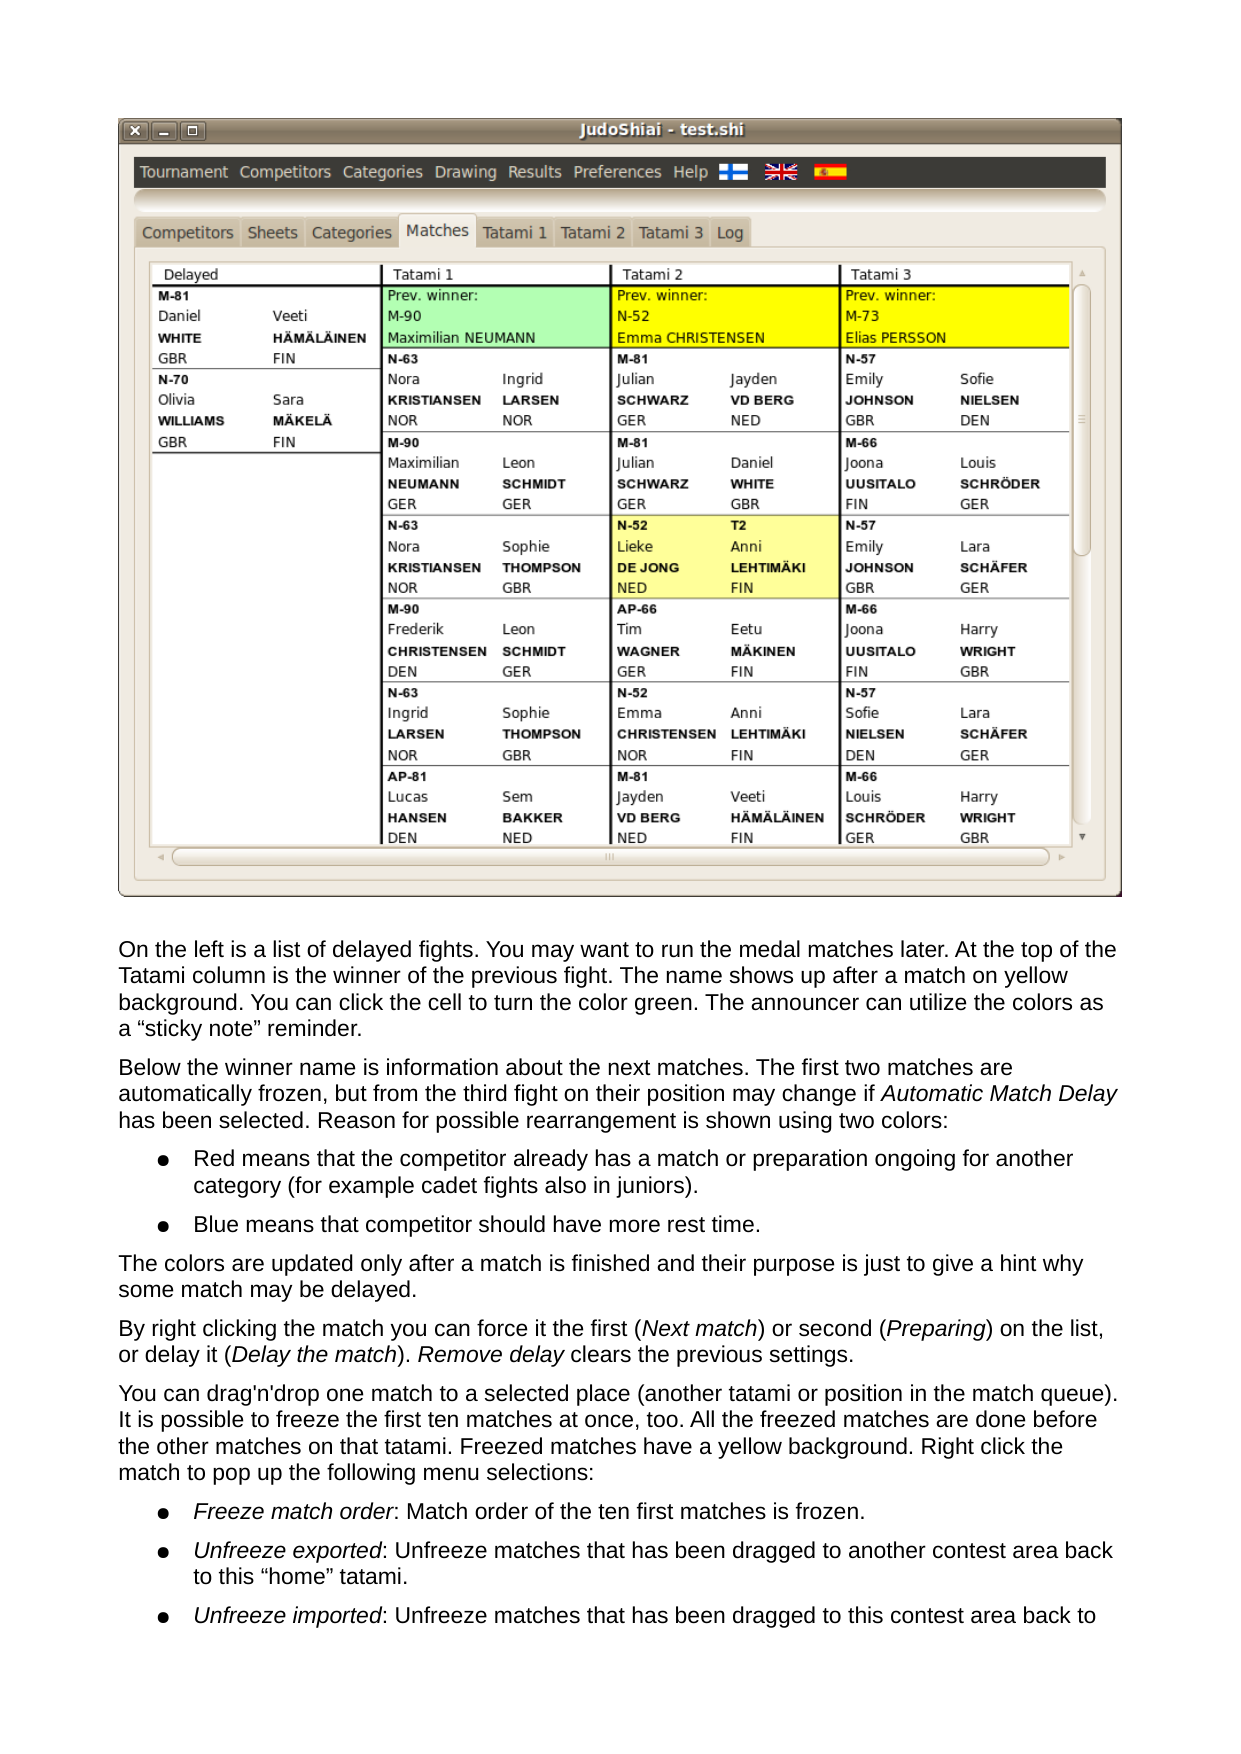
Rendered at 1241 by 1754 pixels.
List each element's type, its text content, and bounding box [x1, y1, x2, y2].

text By right clicking the match you can force it the first (Next match) or second (Preparing) on the list, or delay it (Delay the match). Remove delay clears the previous settings. [118, 1315, 1122, 1367]
text On the left is a list of delayed fights. You may want to run the medal matches later. At the top of the Tatami column is the winner of the previous fight. The name shows up after a match on yellow background. You can click the cell to turn the color green. The announcer can utilize the colors as a “sticky note” reminder. [118, 936, 1122, 1041]
list Unfreeze exported: Unfreeze matches that has been dragged to another contest area back to this “home” tatami. [156, 1537, 1122, 1589]
list Freeze match order: Match order of the ten first matches is frozen. [156, 1498, 1122, 1524]
list Unfreeze imported: Unfreeze matches that has been dragged to this contest area back to [156, 1602, 1122, 1628]
text The colors are updated only after a match is finished and their purpose is just to give a hint why some match may be delayed. [118, 1249, 1122, 1302]
text Below the winner name is information about the next matches. The first two matches are automatically frozen, but from the third fight on their position may change if Automatic Match Delay has been selected. Reason for possible rearrangement is shown using two colors: [118, 1054, 1122, 1133]
picture [118, 118, 1122, 897]
list Blue means that competitor should have more rest time. [156, 1211, 1122, 1237]
text You can drag'n'drop one match to a selected place (another tatami or position in the match queue). It is possible to freeze the first ten matches at once, too. All the freezed matches are done before the other matches on that tatami. Freezed matches have a yellow background. Right click the match to pop up the following menu selections: [118, 1380, 1122, 1485]
list Red means that the competitor already has a match or preparation ongoing for another category (for example cadet fights also in juniors). [156, 1145, 1122, 1198]
